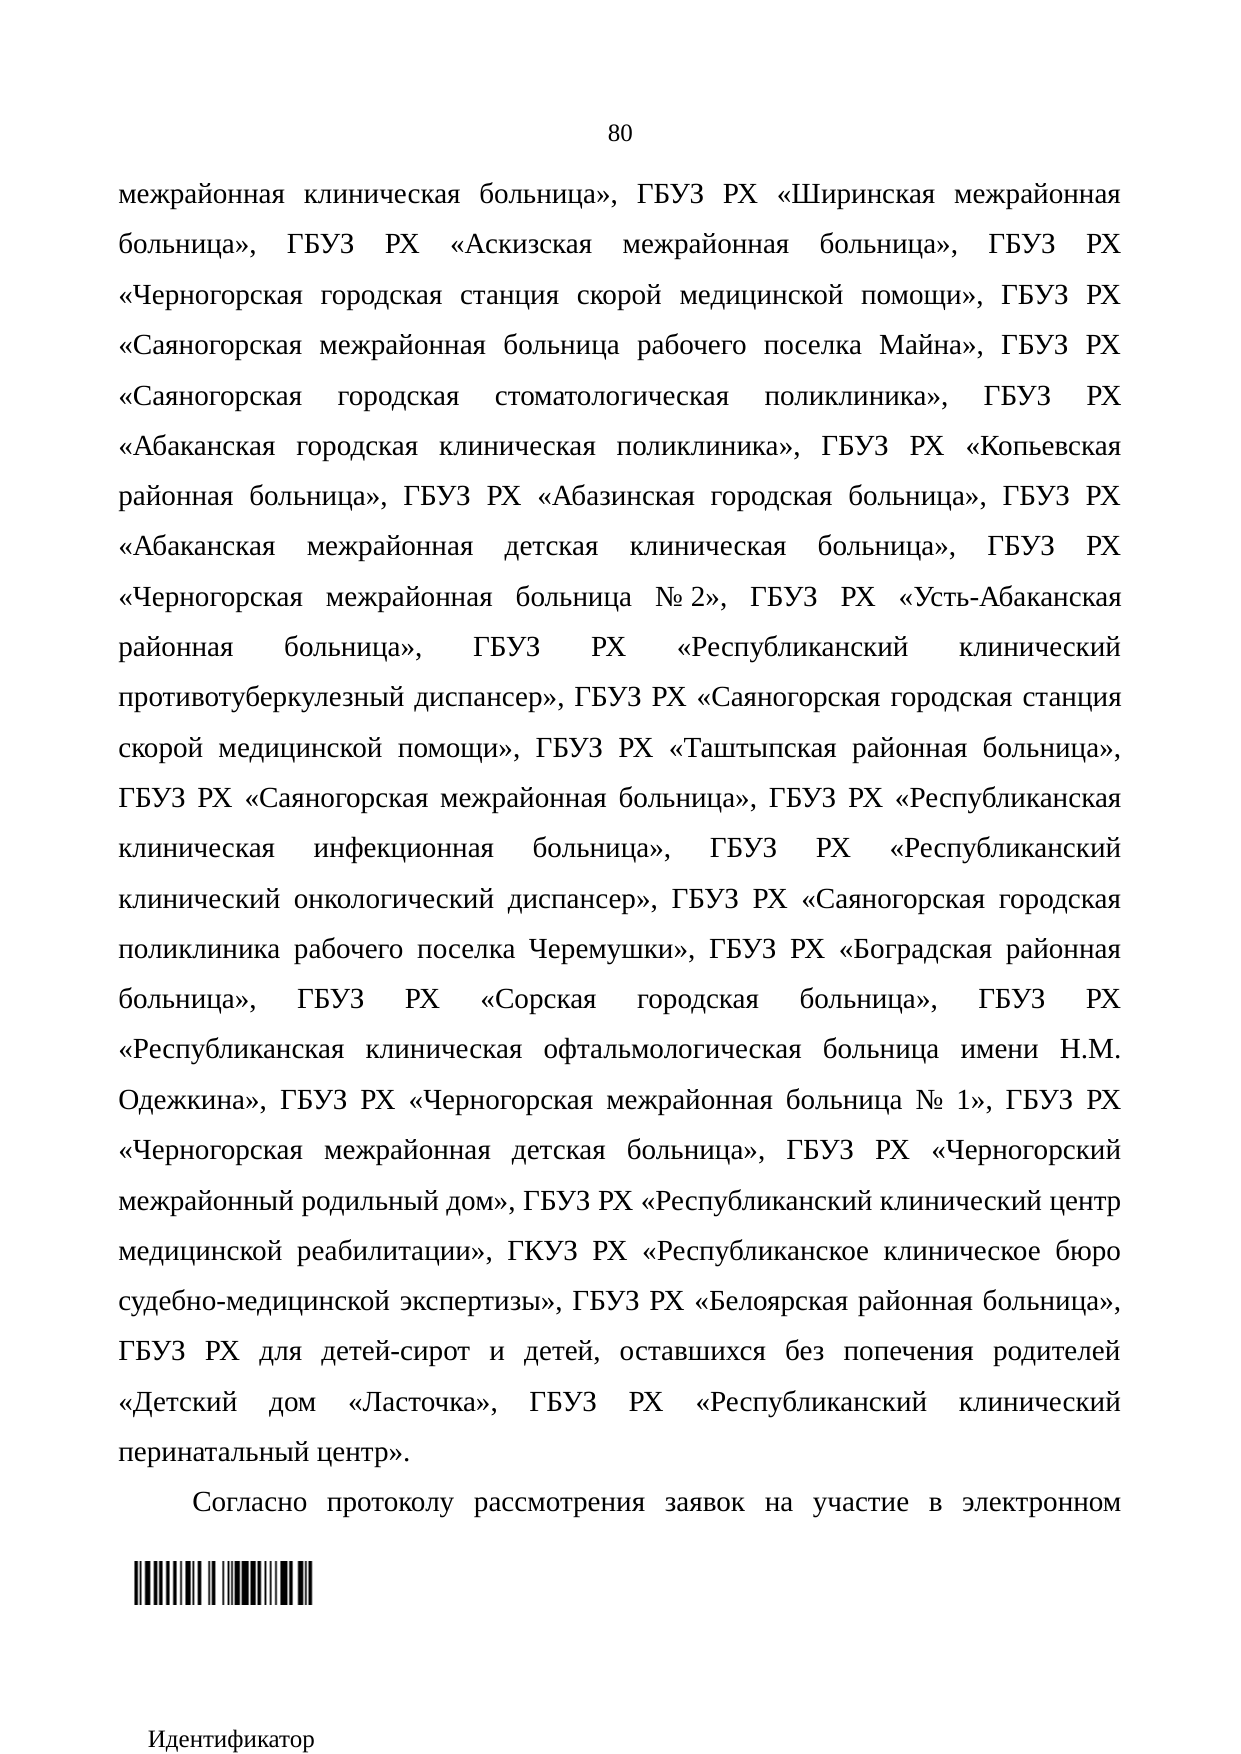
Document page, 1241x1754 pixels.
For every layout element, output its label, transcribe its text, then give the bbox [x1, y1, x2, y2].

text межрайонная клиническая больница», ГБУЗ РХ «Ширинская межрайонная больница», ГБУЗ РХ «Аскизская межрайонная больница», ГБУЗ РХ «Черногорская городская станция скорой медицинской помощи», ГБУЗ РХ «Саяногорская межрайонная больница рабочего поселка Майна», ГБУЗ РХ «Саяногорская городская стоматологическая поликлиника», ГБУЗ РХ «Абаканская городская клиническая поликлиника», ГБУЗ РХ «Копьевская районная больница», ГБУЗ РХ «Абазинская городская больница», ГБУЗ РХ «Абаканская межрайонная детская клиническая больница», ГБУЗ РХ «Черногорская межрайонная больница № 2», ГБУЗ РХ «Усть-Абаканская районная больница», ГБУЗ РХ «Республиканский клинический противотуберкулезный диспансер», ГБУЗ РХ «Саяногорская городская станция скорой медицинской помощи», ГБУЗ РХ «Таштыпская районная больница», ГБУЗ РХ «Саяногорская межрайонная больница», ГБУЗ РХ «Республиканская клиническая инфекционная больница», ГБУЗ РХ «Республиканский клинический онкологический диспансер», ГБУЗ РХ «Саяногорская городская поликлиника рабочего поселка Черемушки», ГБУЗ РХ «Боградская районная больница», ГБУЗ РХ «Сорская городская больница», ГБУЗ РХ «Республиканская клиническая офтальмологическая больница имени Н.М. Одежкина», ГБУЗ РХ «Черногорская межрайонная больница № 1», ГБУЗ РХ «Черногорская межрайонная детская больница», ГБУЗ РХ «Черногорский межрайонный родильный дом», ГБУЗ РХ «Республиканский клинический центр медицинской реабилитации», ГКУЗ РХ «Республиканское клиническое бюро судебно-медицинской экспертизы», ГБУЗ РХ «Белоярская районная больница», ГБУЗ РХ для детей-сирот и детей, оставшихся без попечения родителей «Детский дом «Ласточка», ГБУЗ РХ «Республиканский клинический перинатальный центр». [118, 176, 1122, 1468]
text Согласно протоколу рассмотрения заявок на участие в электронном [118, 1484, 1122, 1518]
picture [119, 1561, 329, 1605]
